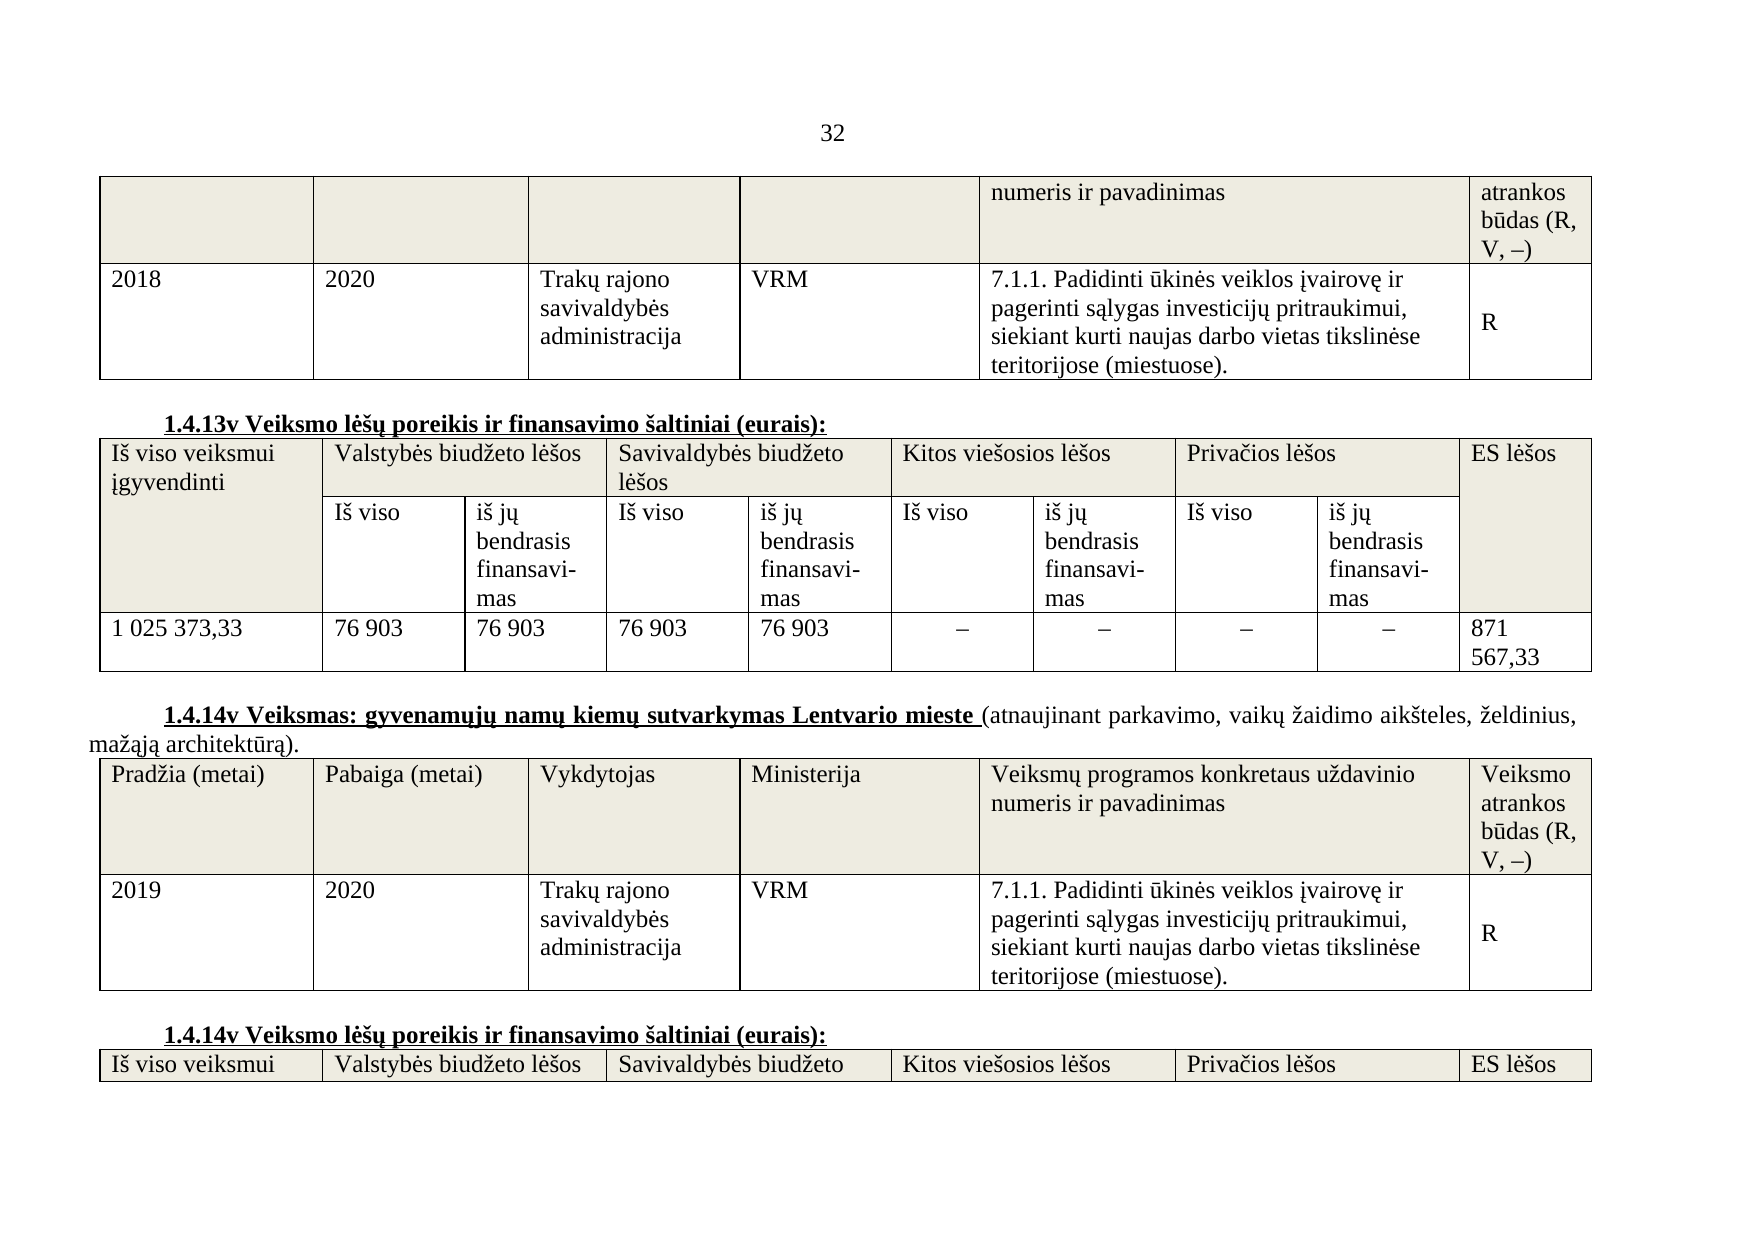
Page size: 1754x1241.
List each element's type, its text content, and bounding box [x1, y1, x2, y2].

table_cell 7.1.1. Padidinti ūkinės veiklos įvairovę ir pagerinti sąlygas investicijų pritraukimui, siekiant kurti naujas darbo vietas tikslinėse teritorijose (miestuose). [980, 264, 1469, 379]
table_header Veiksmo atrankos būdas (R, V, –) [1470, 759, 1591, 874]
table_header Ministerija [741, 759, 979, 874]
text 1.4.13v Veiksmo lėšų poreikis ir finansavimo šaltiniai (eurais): [89, 409, 1577, 437]
table_cell VRM [741, 875, 979, 990]
table_header Savivaldybės biudžeto lėšos [607, 439, 891, 496]
table_cell 2020 [314, 875, 528, 990]
table_cell iš jų bendrasis finansavi- mas [749, 497, 891, 612]
table_cell 7.1.1. Padidinti ūkinės veiklos įvairovę ir pagerinti sąlygas investicijų pritraukimui, siekiant kurti naujas darbo vietas tikslinėse teritorijose (miestuose). [980, 875, 1469, 990]
table_cell – [1318, 613, 1459, 671]
table_cell 2019 [101, 875, 313, 990]
table_header [101, 177, 313, 263]
table_cell iš jų bendrasis finansavi- mas [1034, 497, 1175, 612]
table_header Pabaiga (metai) [314, 759, 528, 874]
table_header Veiksmų programos konkretaus uždavinio numeris ir pavadinimas [980, 759, 1469, 874]
table_cell Iš viso [607, 497, 748, 612]
table_cell 871 567,33 [1460, 613, 1591, 671]
table_cell iš jų bendrasis finansavi- mas [466, 497, 606, 612]
table_header [529, 177, 739, 263]
table_cell – [892, 613, 1033, 671]
text 1.4.14v Veiksmo lėšų poreikis ir finansavimo šaltiniai (eurais): [89, 1020, 1577, 1048]
table_cell iš jų bendrasis finansavi- mas [1318, 497, 1459, 612]
table_cell R [1470, 875, 1591, 990]
table_header Vykdytojas [529, 759, 739, 874]
table_cell Iš viso [892, 497, 1033, 612]
table_cell Iš viso [323, 497, 464, 612]
table_cell 76 903 [323, 613, 464, 671]
table_header Valstybės biudžeto lėšos [323, 1050, 606, 1081]
table_header ES lėšos [1460, 1050, 1591, 1081]
table_cell Trakų rajono savivaldybės administracija [529, 875, 739, 990]
table_header [741, 177, 979, 263]
table_header Kitos viešosios lėšos [892, 439, 1175, 496]
table_header Iš viso veiksmui įgyvendinti [101, 439, 322, 612]
table_header Iš viso veiksmui [101, 1050, 322, 1081]
table_cell Iš viso [1176, 497, 1317, 612]
table_cell 76 903 [749, 613, 891, 671]
table_header Pradžia (metai) [101, 759, 313, 874]
table_cell 76 903 [607, 613, 748, 671]
table_cell 1 025 373,33 [101, 613, 322, 671]
table_cell – [1034, 613, 1175, 671]
table_cell R [1470, 264, 1591, 379]
table_header ES lėšos [1460, 439, 1591, 612]
table_header Savivaldybės biudžeto [607, 1050, 891, 1081]
table_header Privačios lėšos [1176, 1050, 1459, 1081]
table_header Valstybės biudžeto lėšos [323, 439, 606, 496]
text 1.4.14v Veiksmas: gyvenamųjų namų kiemų sutvarkymas Lentvario mieste (atnaujinant parkavimo, vaikų žaidimo aikšteles, želdinius, mažąją architektūrą). [89, 700, 1577, 758]
table_header [314, 177, 528, 263]
table_cell VRM [741, 264, 979, 379]
table_cell 2020 [314, 264, 528, 379]
table_header numeris ir pavadinimas [980, 177, 1469, 263]
table_header atrankos būdas (R, V, –) [1470, 177, 1591, 263]
table_cell 2018 [101, 264, 313, 379]
table_header Kitos viešosios lėšos [892, 1050, 1175, 1081]
table_header Privačios lėšos [1176, 439, 1459, 496]
table_cell 76 903 [466, 613, 606, 671]
table_cell – [1176, 613, 1317, 671]
table_cell Trakų rajono savivaldybės administracija [529, 264, 739, 379]
